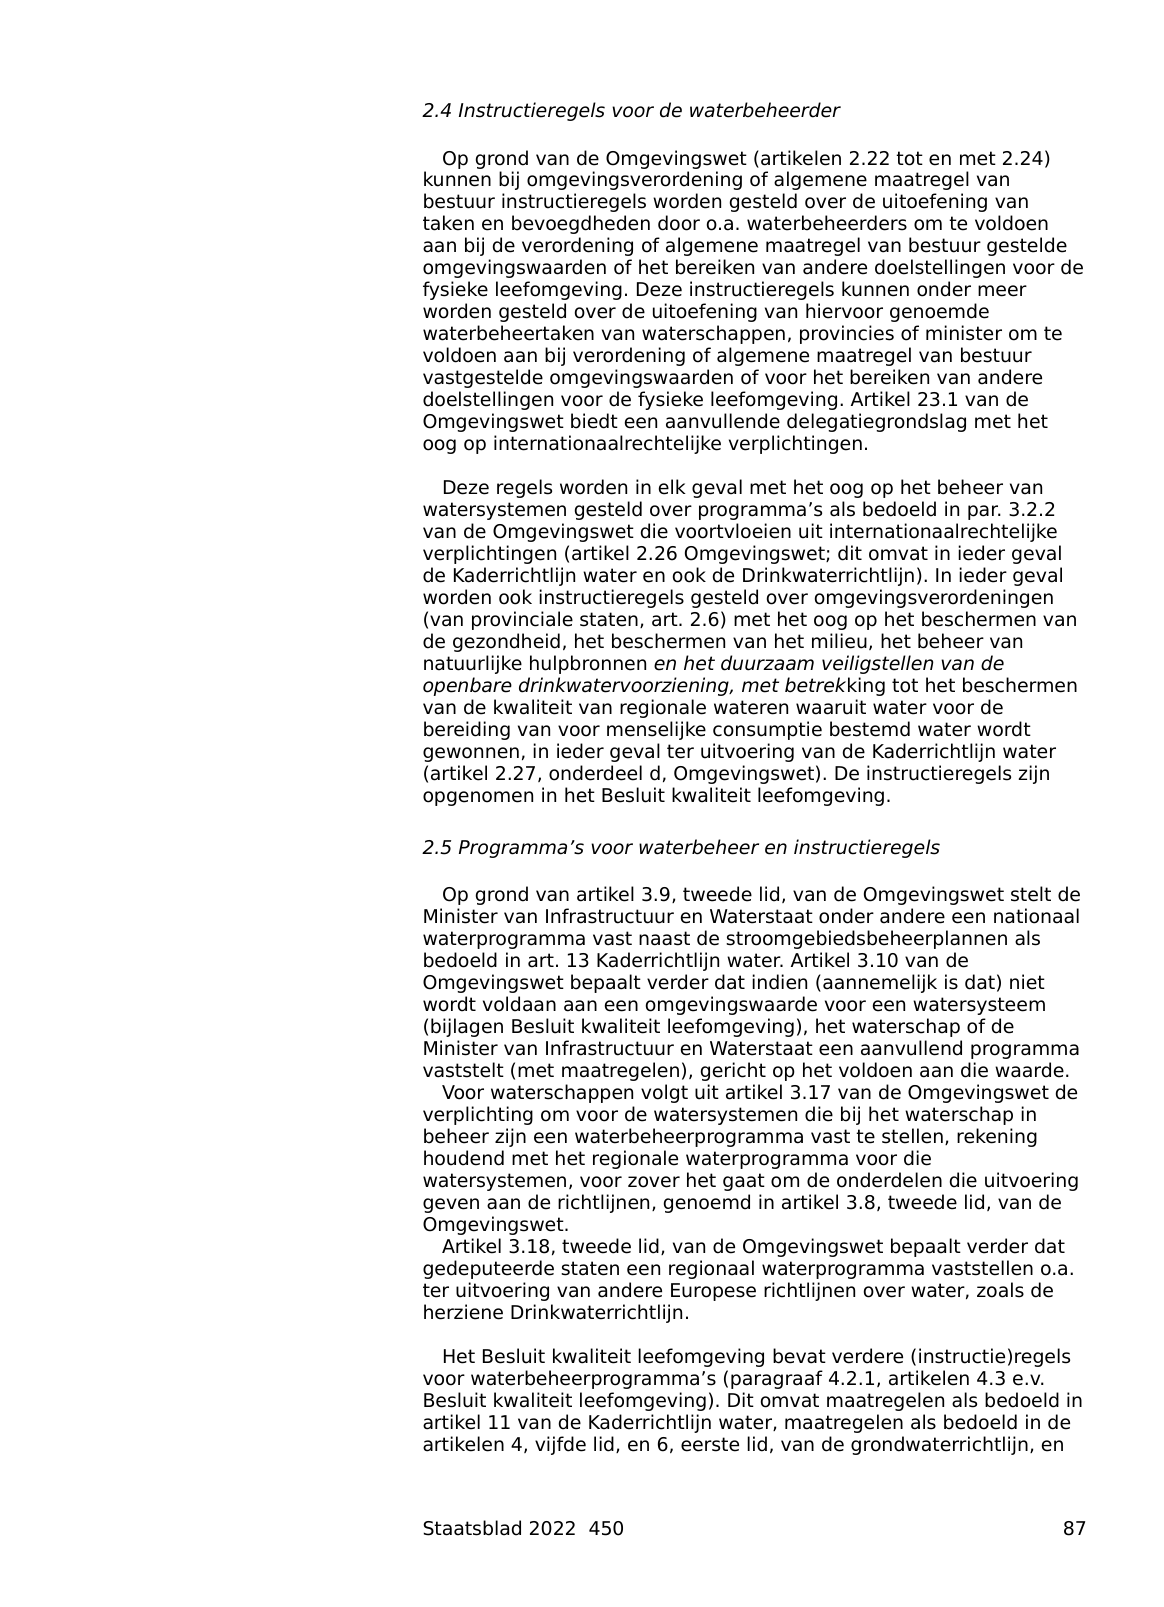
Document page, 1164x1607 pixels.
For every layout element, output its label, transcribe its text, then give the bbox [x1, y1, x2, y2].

subtitle 2.5 Programma’s voor waterbeheer en instructieregels [422, 837, 1087, 859]
text Op grond van de Omgevingswet (artikelen 2.22 tot en met 2.24) kunnen bij omgevingsverordening of algemene maatregel van bestuur instructieregels worden gesteld over de uitoefening van taken en bevoegdheden door o.a. waterbeheerders om te voldoen aan bij de verordening of algemene maatregel van bestuur gestelde omgevingswaarden of het bereiken van andere doelstellingen voor de fysieke leefomgeving. Deze instructieregels kunnen onder meer worden gesteld over de uitoefening van hiervoor genoemde waterbeheertaken van waterschappen, provincies of minister om te voldoen aan bij verordening of algemene maatregel van bestuur vastgestelde omgevingswaarden of voor het bereiken van andere doelstellingen voor de fysieke leefomgeving. Artikel 23.1 van de Omgevingswet biedt een aanvullende delegatiegrondslag met het oog op internationaalrechtelijke verplichtingen. [422, 147, 1087, 455]
text Artikel 3.18, tweede lid, van de Omgevingswet bepaalt verder dat gedeputeerde staten een regionaal waterprogramma vaststellen o.a. ter uitvoering van andere Europese richtlijnen over water, zoals de herziene Drinkwaterrichtlijn. [422, 1236, 1087, 1323]
text Voor waterschappen volgt uit artikel 3.17 van de Omgevingswet de verplichting om voor de watersystemen die bij het waterschap in beheer zijn een waterbeheerprogramma vast te stellen, rekening houdend met het regionale waterprogramma voor die watersystemen, voor zover het gaat om de onderdelen die uitvoering geven aan de richtlijnen, genoemd in artikel 3.8, tweede lid, van de Omgevingswet. [422, 1082, 1087, 1236]
text Deze regels worden in elk geval met het oog op het beheer van watersystemen gesteld over programma’s als bedoeld in par. 3.2.2 van de Omgevingswet die voortvloeien uit internationaalrechtelijke verplichtingen (artikel 2.26 Omgevingswet; dit omvat in ieder geval de Kaderrichtlijn water en ook de Drinkwaterrichtlijn). In ieder geval worden ook instructieregels gesteld over omgevingsverordeningen (van provinciale staten, art. 2.6) met het oog op het beschermen van de gezondheid, het beschermen van het milieu, het beheer van natuurlijke hulpbronnen en het duurzaam veiligstellen van de openbare drinkwatervoorziening, met betrekking tot het beschermen van de kwaliteit van regionale wateren waaruit water voor de bereiding van voor menselijke consumptie bestemd water wordt gewonnen, in ieder geval ter uitvoering van de Kaderrichtlijn water (artikel 2.27, onderdeel d, Omgevingswet). De instructieregels zijn opgenomen in het Besluit kwaliteit leefomgeving. [422, 477, 1087, 807]
text Het Besluit kwaliteit leefomgeving bevat verdere (instructie)regels voor waterbeheerprogramma’s (paragraaf 4.2.1, artikelen 4.3 e.v. Besluit kwaliteit leefomgeving). Dit omvat maatregelen als bedoeld in artikel 11 van de Kaderrichtlijn water, maatregelen als bedoeld in de artikelen 4, vijfde lid, en 6, eerste lid, van de grondwaterrichtlijn, en [422, 1346, 1087, 1456]
subtitle 2.4 Instructieregels voor de waterbeheerder [422, 100, 1087, 122]
text Op grond van artikel 3.9, tweede lid, van de Omgevingswet stelt de Minister van Infrastructuur en Waterstaat onder andere een nationaal waterprogramma vast naast de stroomgebiedsbeheerplannen als bedoeld in art. 13 Kaderrichtlijn water. Artikel 3.10 van de Omgevingswet bepaalt verder dat indien (aannemelijk is dat) niet wordt voldaan aan een omgevingswaarde voor een watersysteem (bijlagen Besluit kwaliteit leefomgeving), het waterschap of de Minister van Infrastructuur en Waterstaat een aanvullend programma vaststelt (met maatregelen), gericht op het voldoen aan die waarde. [422, 884, 1087, 1082]
